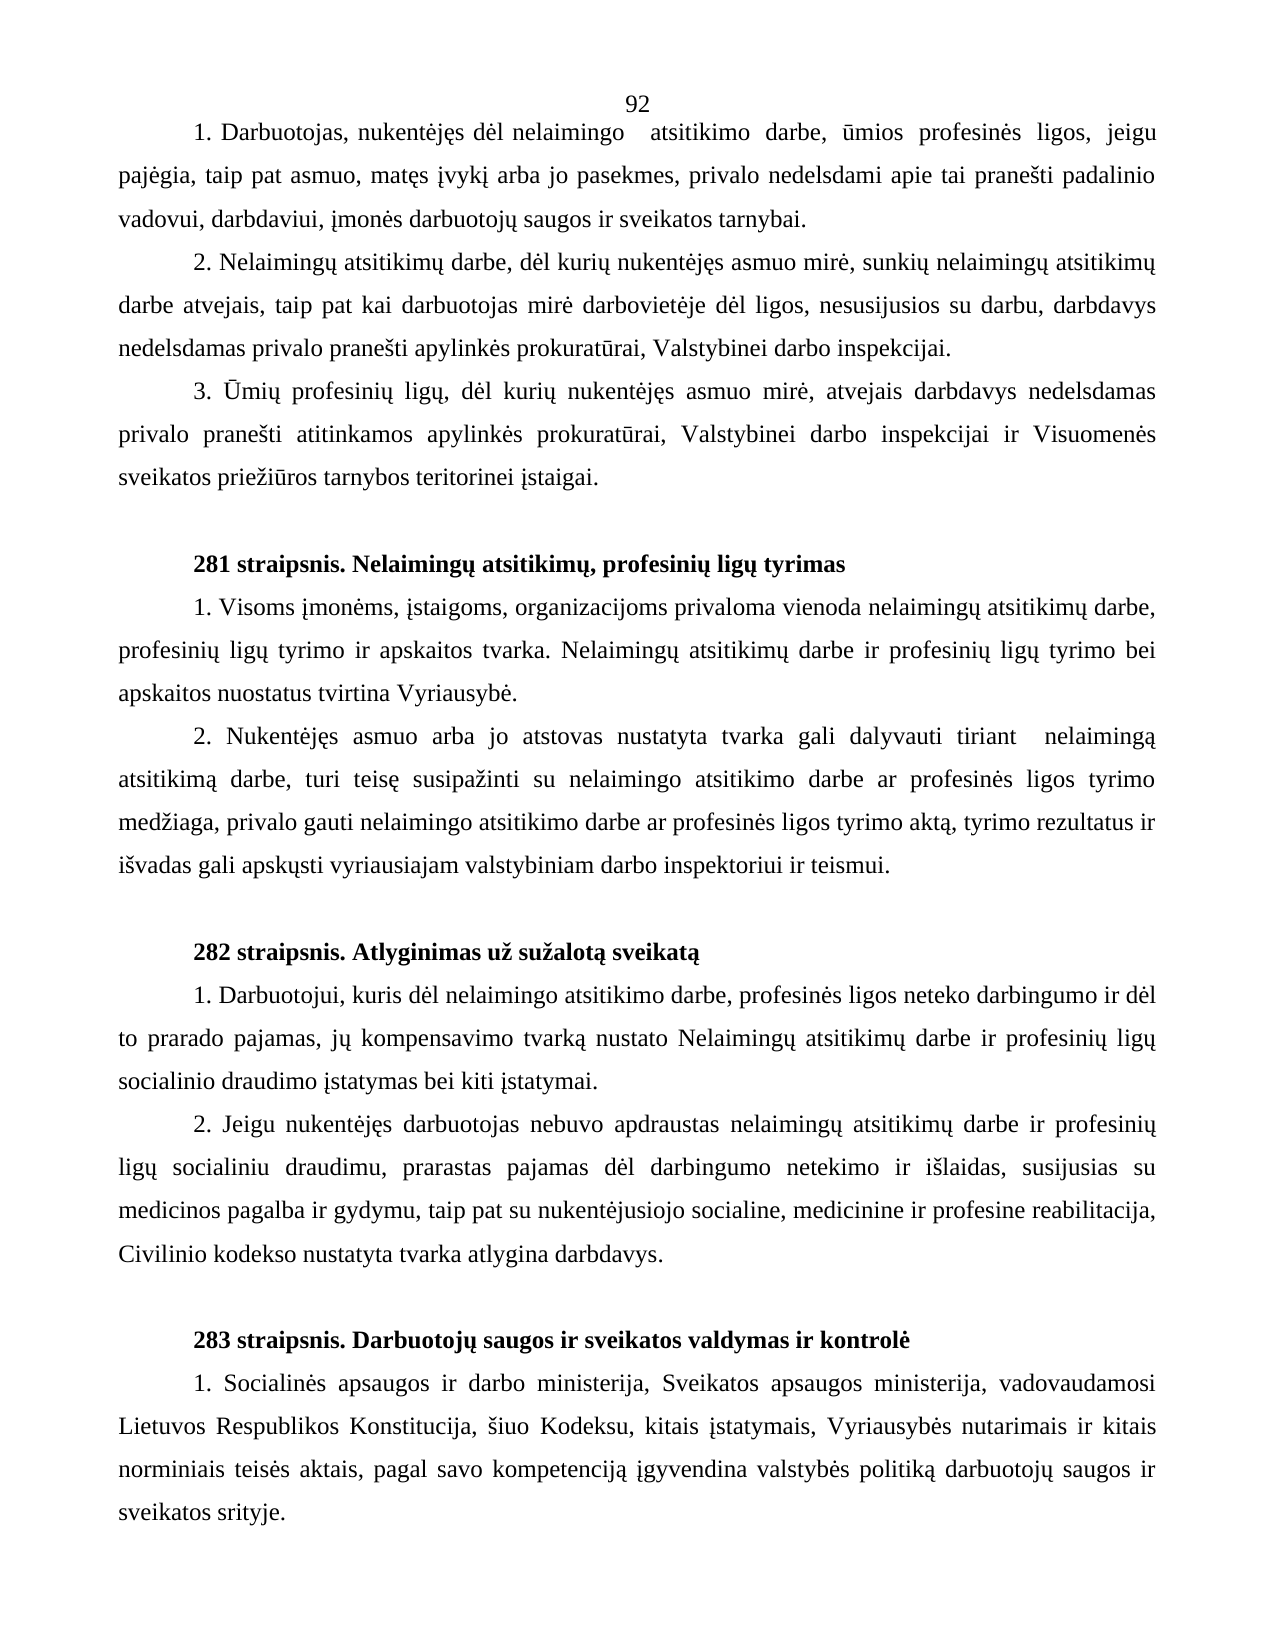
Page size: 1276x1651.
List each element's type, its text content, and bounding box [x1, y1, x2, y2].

text 2. Jeigu nukentėjęs darbuotojas nebuvo apdraustas nelaimingų atsitikimų darbe ir profesinių ligų socialiniu draudimu, prarastas pajamas dėl darbingumo netekimo ir išlaidas, susijusias su medicinos pagalba ir gydymu, taip pat su nukentėjusiojo socialine, medicinine ir profesine reabilitacija, Civilinio kodekso nustatyta tvarka atlygina darbdavys. [118, 1109, 1157, 1267]
text 1. Visoms įmonėms, įstaigoms, organizacijoms privaloma vienoda nelaimingų atsitikimų darbe, profesinių ligų tyrimo ir apskaitos tvarka. Nelaimingų atsitikimų darbe ir profesinių ligų tyrimo bei apskaitos nuostatus tvirtina Vyriausybė. [118, 592, 1157, 707]
text 1. Darbuotojas, nukentėjęs dėl nelaimingo atsitikimo darbe, ūmios profesinės ligos, jeigu pajėgia, taip pat asmuo, matęs įvykį arba jo pasekmes, privalo nedelsdami apie tai pranešti padalinio vadovui, darbdaviui, įmonės darbuotojų saugos ir sveikatos tarnybai. [118, 117, 1157, 232]
text 282 straipsnis. Atlyginimas už sužalotą sveikatą [118, 937, 1157, 966]
text 2. Nukentėjęs asmuo arba jo atstovas nustatyta tvarka gali dalyvauti tiriant nelaimingą atsitikimą darbe, turi teisę susipažinti su nelaimingo atsitikimo darbe ar profesinės ligos tyrimo medžiaga, privalo gauti nelaimingo atsitikimo darbe ar profesinės ligos tyrimo aktą, tyrimo rezultatus ir išvadas gali apskųsti vyriausiajam valstybiniam darbo inspektoriui ir teismui. [118, 721, 1157, 879]
text 2. Nelaimingų atsitikimų darbe, dėl kurių nukentėjęs asmuo mirė, sunkių nelaimingų atsitikimų darbe atvejais, taip pat kai darbuotojas mirė darbovietėje dėl ligos, nesusijusios su darbu, darbdavys nedelsdamas privalo pranešti apylinkės prokuratūrai, Valstybinei darbo inspekcijai. [118, 247, 1157, 362]
text 3. Ūmių profesinių ligų, dėl kurių nukentėjęs asmuo mirė, atvejais darbdavys nedelsdamas privalo pranešti atitinkamos apylinkės prokuratūrai, Valstybinei darbo inspekcijai ir Visuomenės sveikatos priežiūros tarnybos teritorinei įstaigai. [118, 376, 1157, 491]
text 1. Darbuotojui, kuris dėl nelaimingo atsitikimo darbe, profesinės ligos neteko darbingumo ir dėl to prarado pajamas, jų kompensavimo tvarką nustato Nelaimingų atsitikimų darbe ir profesinių ligų socialinio draudimo įstatymas bei kiti įstatymai. [118, 980, 1157, 1095]
text 1. Socialinės apsaugos ir darbo ministerija, Sveikatos apsaugos ministerija, vadovaudamosi Lietuvos Respublikos Konstitucija, šiuo kodeksu, kitais įstatymais, Vyriausybės nutarimais ir kitais norminiais teisės aktais, pagal savo kompetenciją įgyvendina valstybės politiką darbuotojų saugos ir sveikatos srityje. [118, 1368, 1157, 1526]
text 281 straipsnis. Nelaimingų atsitikimų, profesinių ligų tyrimas [118, 549, 1157, 577]
text 283 straipsnis. Darbuotojų saugos ir sveikatos valdymas ir kontrolė [118, 1325, 1157, 1354]
